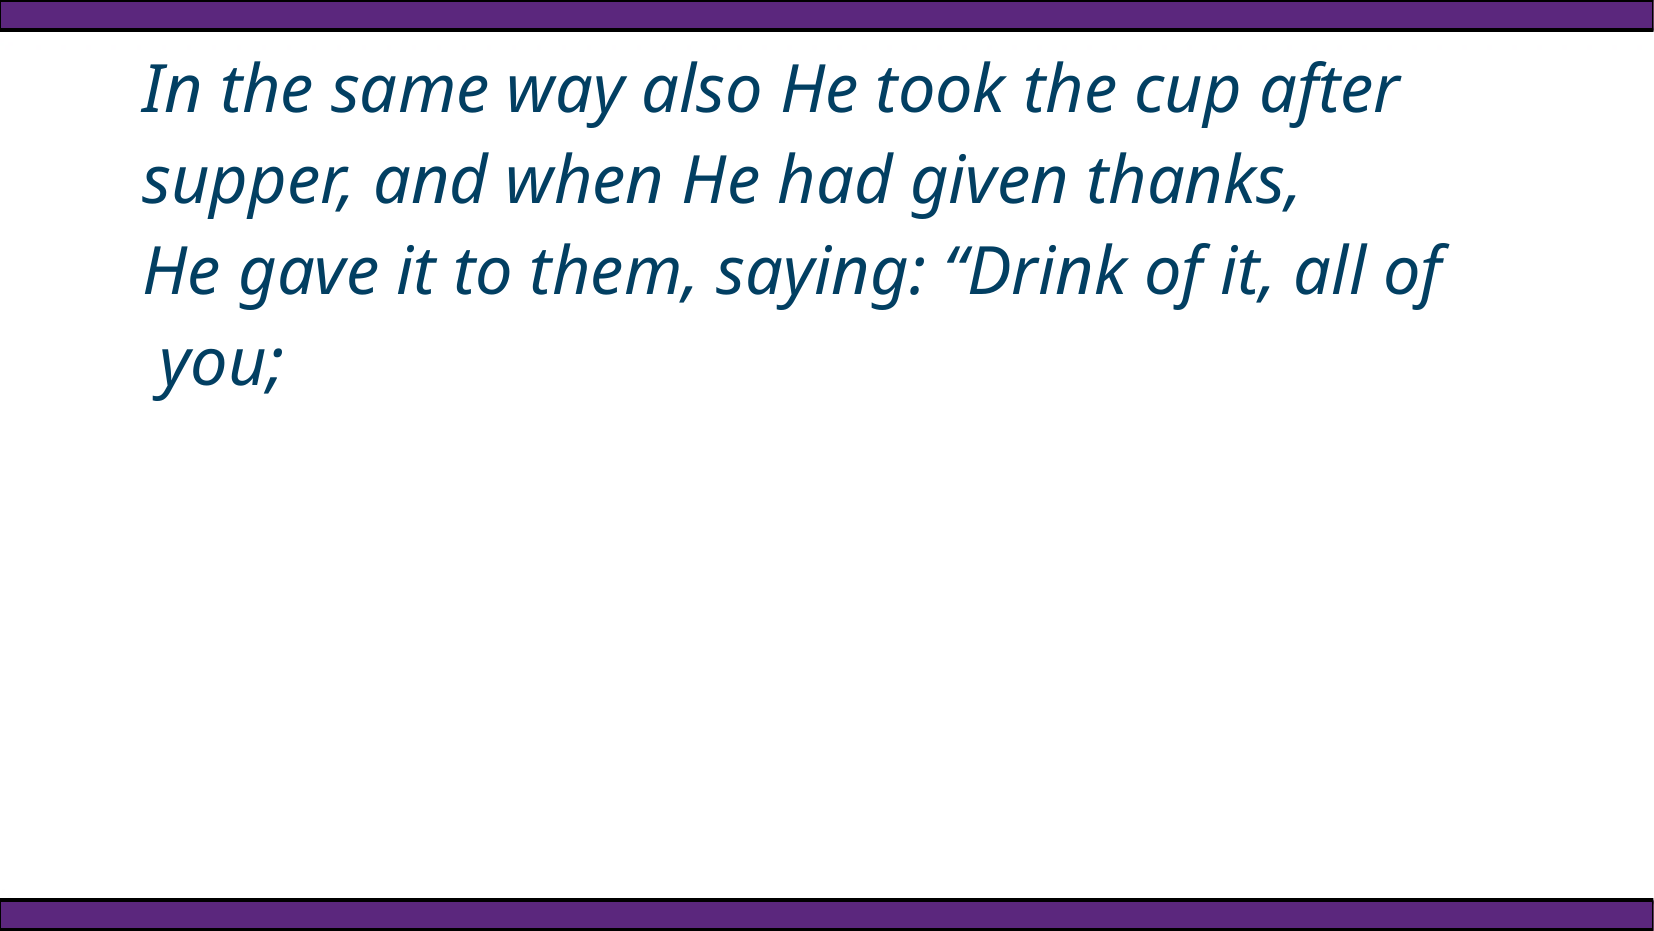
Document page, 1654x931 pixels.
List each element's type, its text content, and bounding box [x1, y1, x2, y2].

text_box [0, 900, 1654, 931]
picture [0, 31, 1654, 900]
text_box In the same way also He took the cup after supper, and when He had given thanks, He gave it to them, saying: “Drink of it, all of you; [58, 34, 1589, 405]
text_box [0, 0, 1654, 31]
